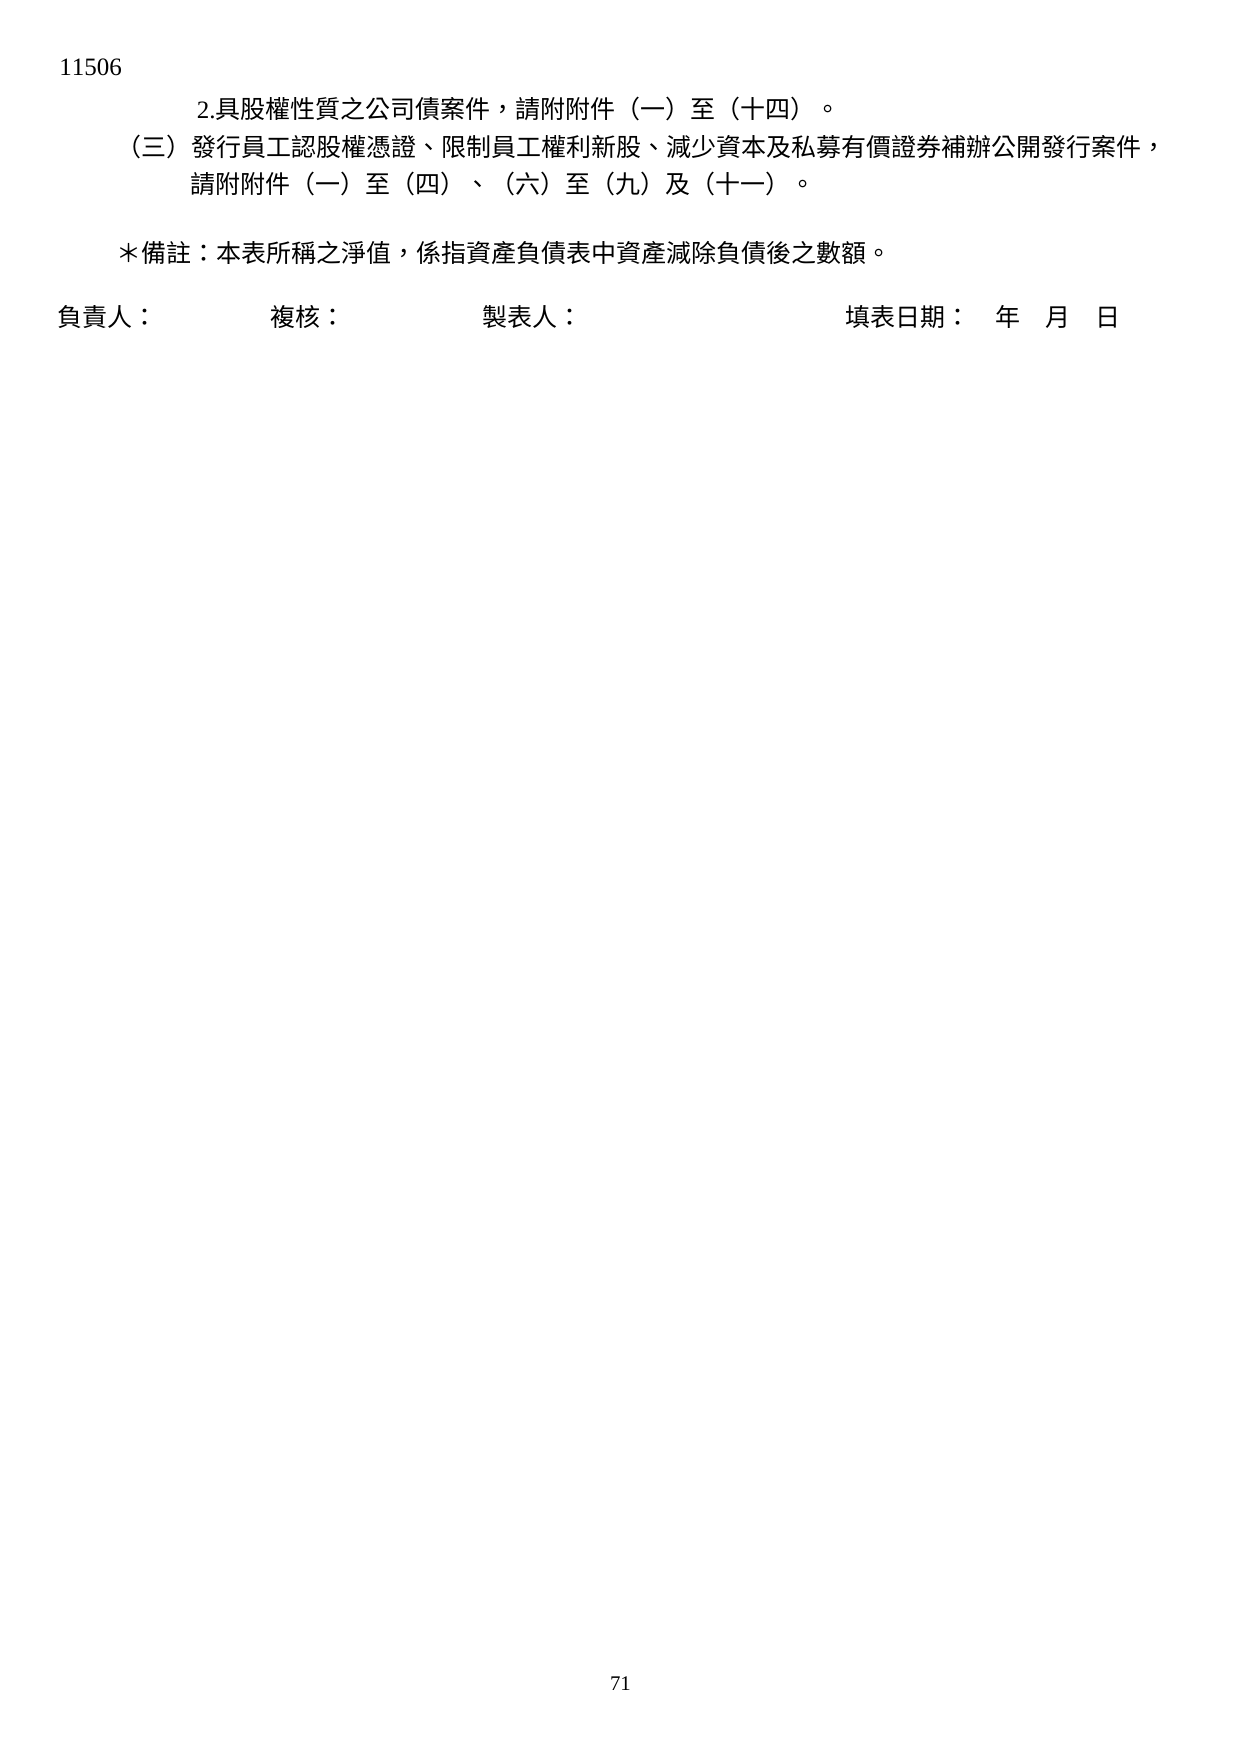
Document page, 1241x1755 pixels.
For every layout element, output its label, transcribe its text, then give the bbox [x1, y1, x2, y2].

text 2.具股權性質之公司債案件，請附附件（一）至（十四）。 [197, 88, 1181, 126]
text 負責人： 複核： 製表人： 填表日期： 年 月 日 [58, 301, 1181, 332]
text ＊備註：本表所稱之淨值，係指資產負債表中資產減除負債後之數額。 [116, 232, 1181, 270]
text （三）發行員工認股權憑證、限制員工權利新股、減少資本及私募有價證券補辦公開發行案件，請附附件（一）至（四）、（六）至（九）及（十一）。 [116, 126, 1181, 201]
